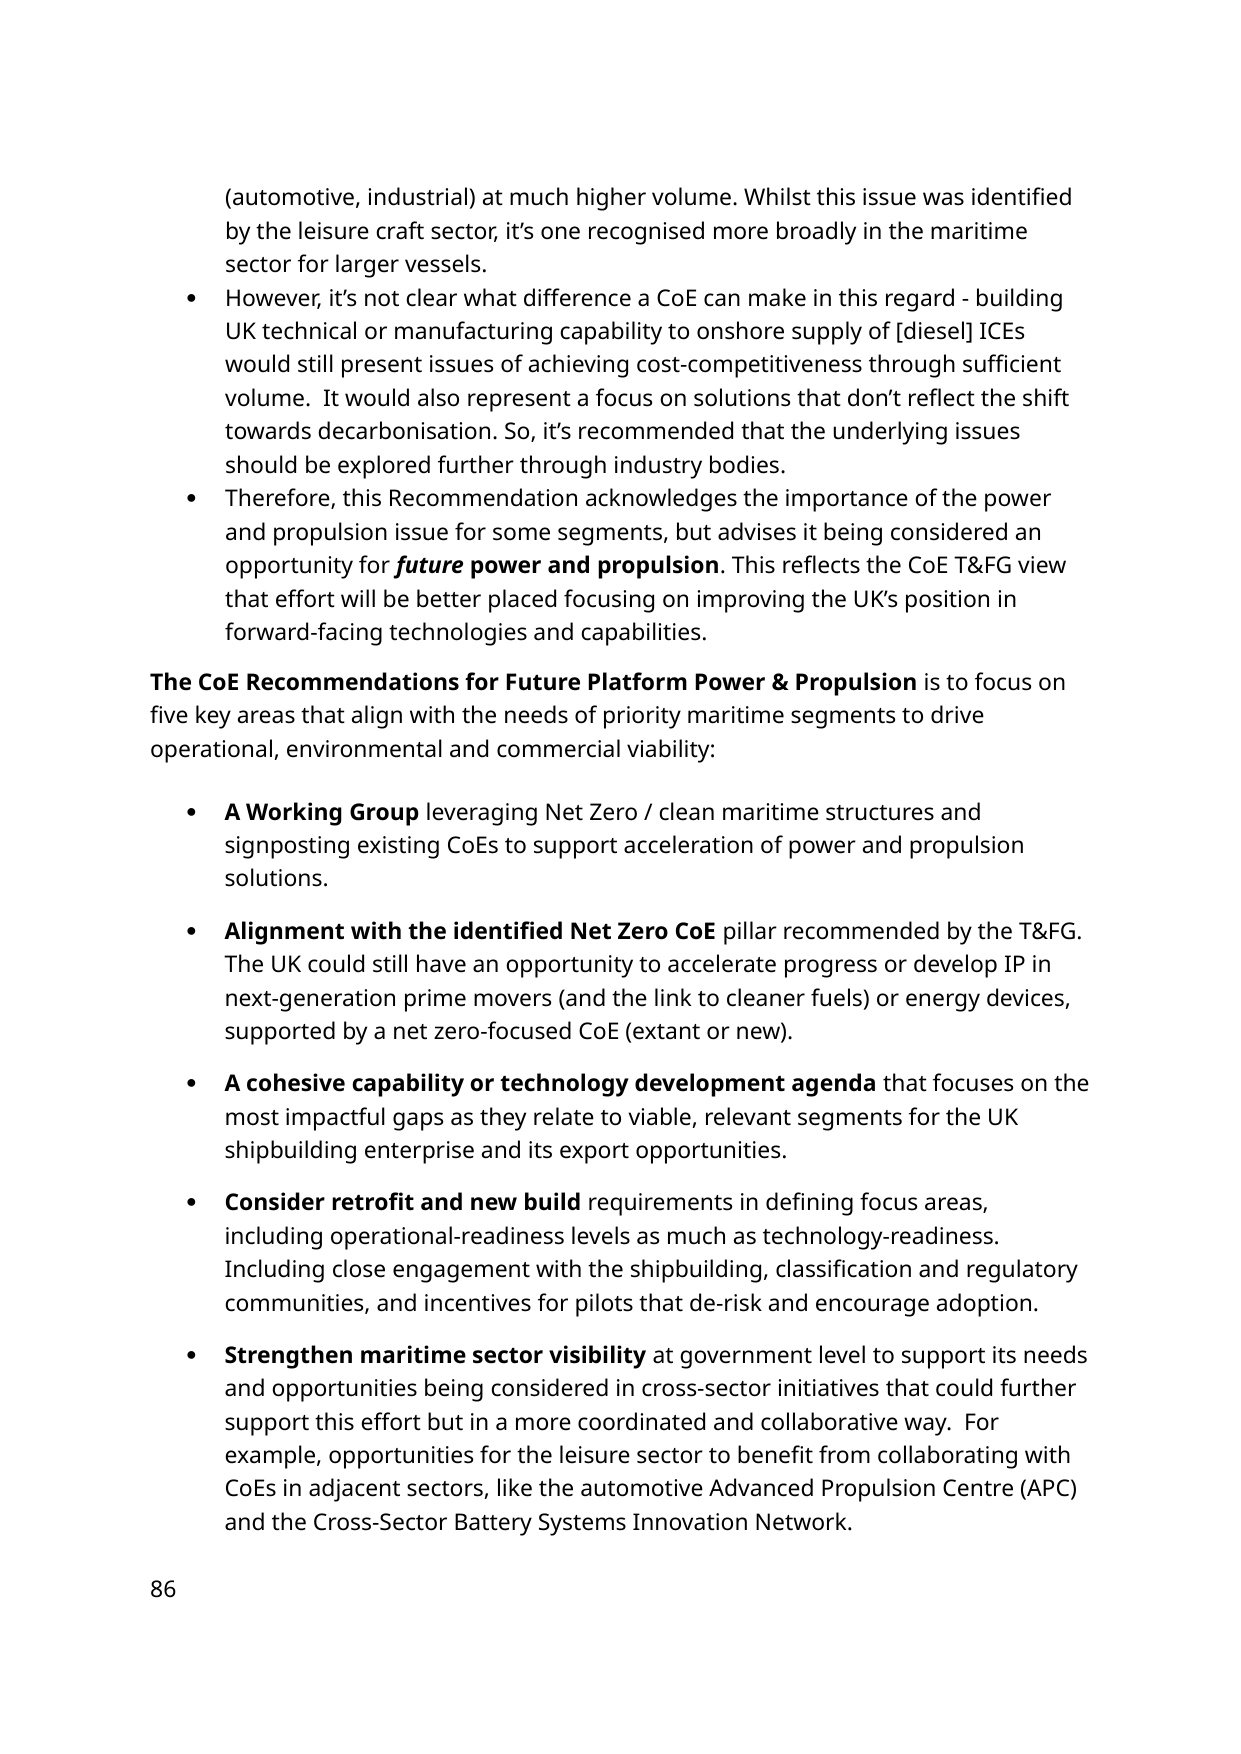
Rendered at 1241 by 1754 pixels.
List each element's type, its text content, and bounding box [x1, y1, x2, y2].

list A cohesive capability or technology development agenda that focuses on the most impactful gaps as they relate to viable, relevant segments for the UK shipbuilding enterprise and its export opportunities. [187, 1067, 1090, 1165]
list (automotive, industrial) at much higher volume. Whilst this issue was identified by the leisure craft sector, it’s one recognised more broadly in the maritime sector for larger vessels. [187, 181, 1090, 279]
list Strengthen maritime sector visibility at government level to support its needs and opportunities being considered in cross-sector initiatives that could further support this effort but in a more coordinated and collaborative way. For example, opportunities for the leisure sector to benefit from collaborating with CoEs in adjacent sectors, like the automotive Advanced Propulsion Centre (APC) and the Cross-Sector Battery Systems Innovation Network. [187, 1339, 1090, 1537]
list However, it’s not clear what difference a CoE can make in this regard - building UK technical or manufacturing capability to onshore supply of [diesel] ICEs would still present issues of achieving cost-competitiveness through sufficient volume. It would also represent a focus on solutions that don’t reflect the shift towards decarbonisation. So, it’s recommended that the underlying issues should be explored further through industry bodies. [187, 282, 1090, 480]
list Therefore, this Recommendation acknowledges the importance of the power and propulsion issue for some segments, but advises it being considered an opportunity for future power and propulsion. This reflects the CoE T&FG view that effort will be better placed focusing on improving the UK’s position in forward-facing technologies and capabilities. [187, 482, 1090, 647]
text The CoE Recommendations for Future Platform Power & Propulsion is to focus on five key areas that align with the needs of priority maritime segments to drive operational, environmental and commercial viability: [150, 666, 1090, 764]
list A Working Group leveraging Net Zero / clean maritime structures and signposting existing CoEs to support acceleration of power and propulsion solutions. [187, 796, 1090, 894]
list Alignment with the identified Net Zero CoE pillar recommended by the T&FG. The UK could still have an opportunity to accelerate progress or develop IP in next-generation prime movers (and the link to cleaner fuels) or energy devices, supported by a net zero-focused CoE (extant or new). [187, 914, 1090, 1046]
list Consider retrofit and new build requirements in defining focus areas, including operational-readiness levels as much as technology-readiness. Including close engagement with the shipbuilding, classification and regulatory communities, and incentives for pilots that de-risk and encourage adoption. [187, 1186, 1090, 1318]
